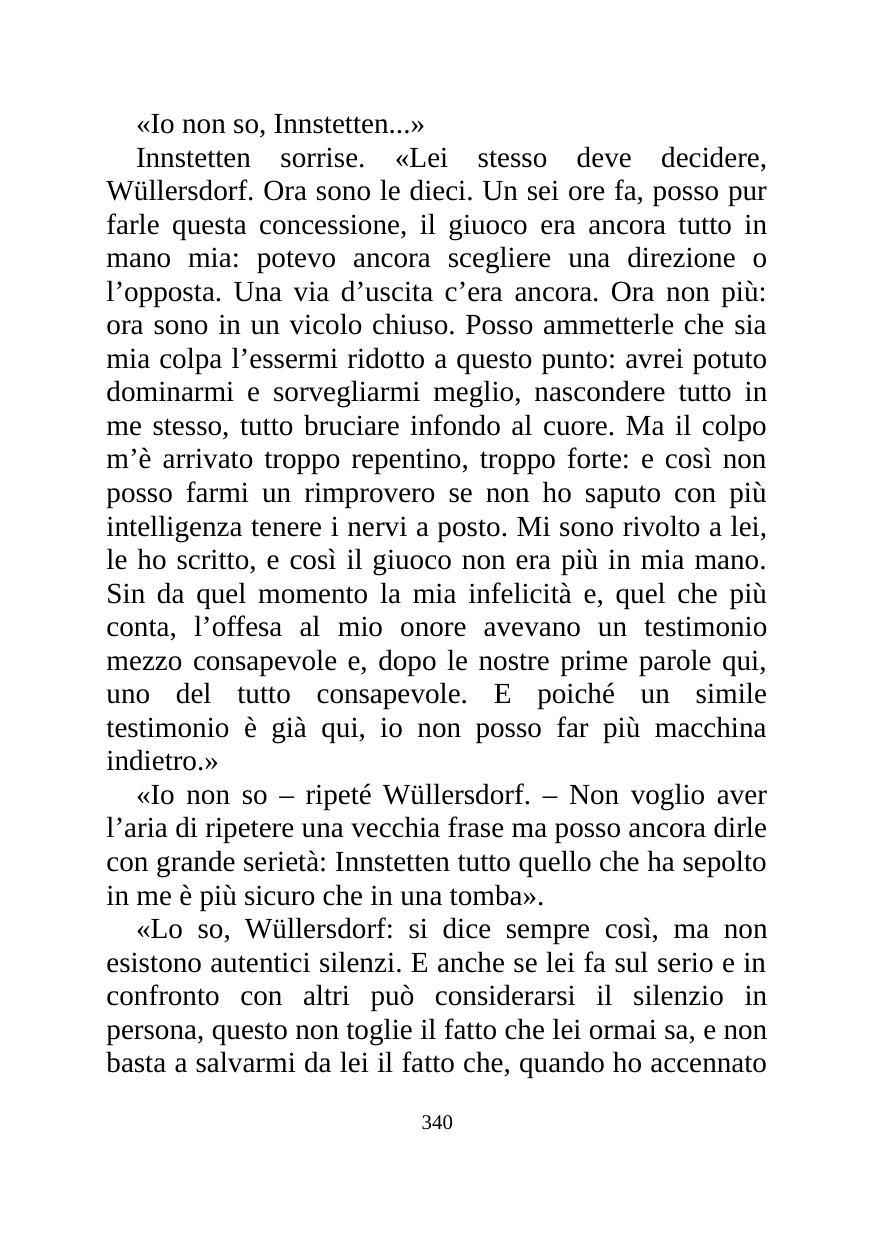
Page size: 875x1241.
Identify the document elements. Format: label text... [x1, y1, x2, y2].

text Innstetten sorrise. «Lei stesso deve decidere, Wüllersdorf. Ora sono le dieci. Un sei ore fa, posso pur farle questa concessione, il giuoco era ancora tutto in mano mia: potevo ancora scegliere una direzione o l’opposta. Una via d’uscita c’era ancora. Ora non più: ora sono in un vicolo chiuso. Posso ammetterle che sia mia colpa l’essermi ridotto a questo punto: avrei potuto dominarmi e sorvegliarmi meglio, nascondere tutto in me stesso, tutto bruciare infondo al cuore. Ma il colpo m’è arrivato troppo repentino, troppo forte: e così non posso farmi un rimprovero se non ho saputo con più intelligenza tenere i nervi a posto. Mi sono rivolto a lei, le ho scritto, e così il giuoco non era più in mia mano. Sin da quel momento la mia infelicità e, quel che più conta, l’offesa al mio onore avevano un testimonio mezzo consapevole e, dopo le nostre prime parole qui, uno del tutto consapevole. E poiché un simile testimonio è già qui, io non posso far più macchina indietro.» [106, 140, 768, 777]
text «Lo so, Wüllersdorf: si dice sempre così, ma non esistono autentici silenzi. E anche se lei fa sul serio e in confronto con altri può considerarsi il silenzio in persona, questo non toglie il fatto che lei ormai sa, e non basta a salvarmi da lei il fatto che, quando ho accennato [106, 911, 768, 1079]
text «Io non so – ripeté Wüllersdorf. – Non voglio aver l’aria di ripetere una vecchia frase ma posso ancora dirle con grande serietà: Innstetten tutto quello che ha sepolto in me è più sicuro che in una tomba». [106, 777, 768, 911]
text «Io non so, Innstetten...» [106, 106, 768, 140]
